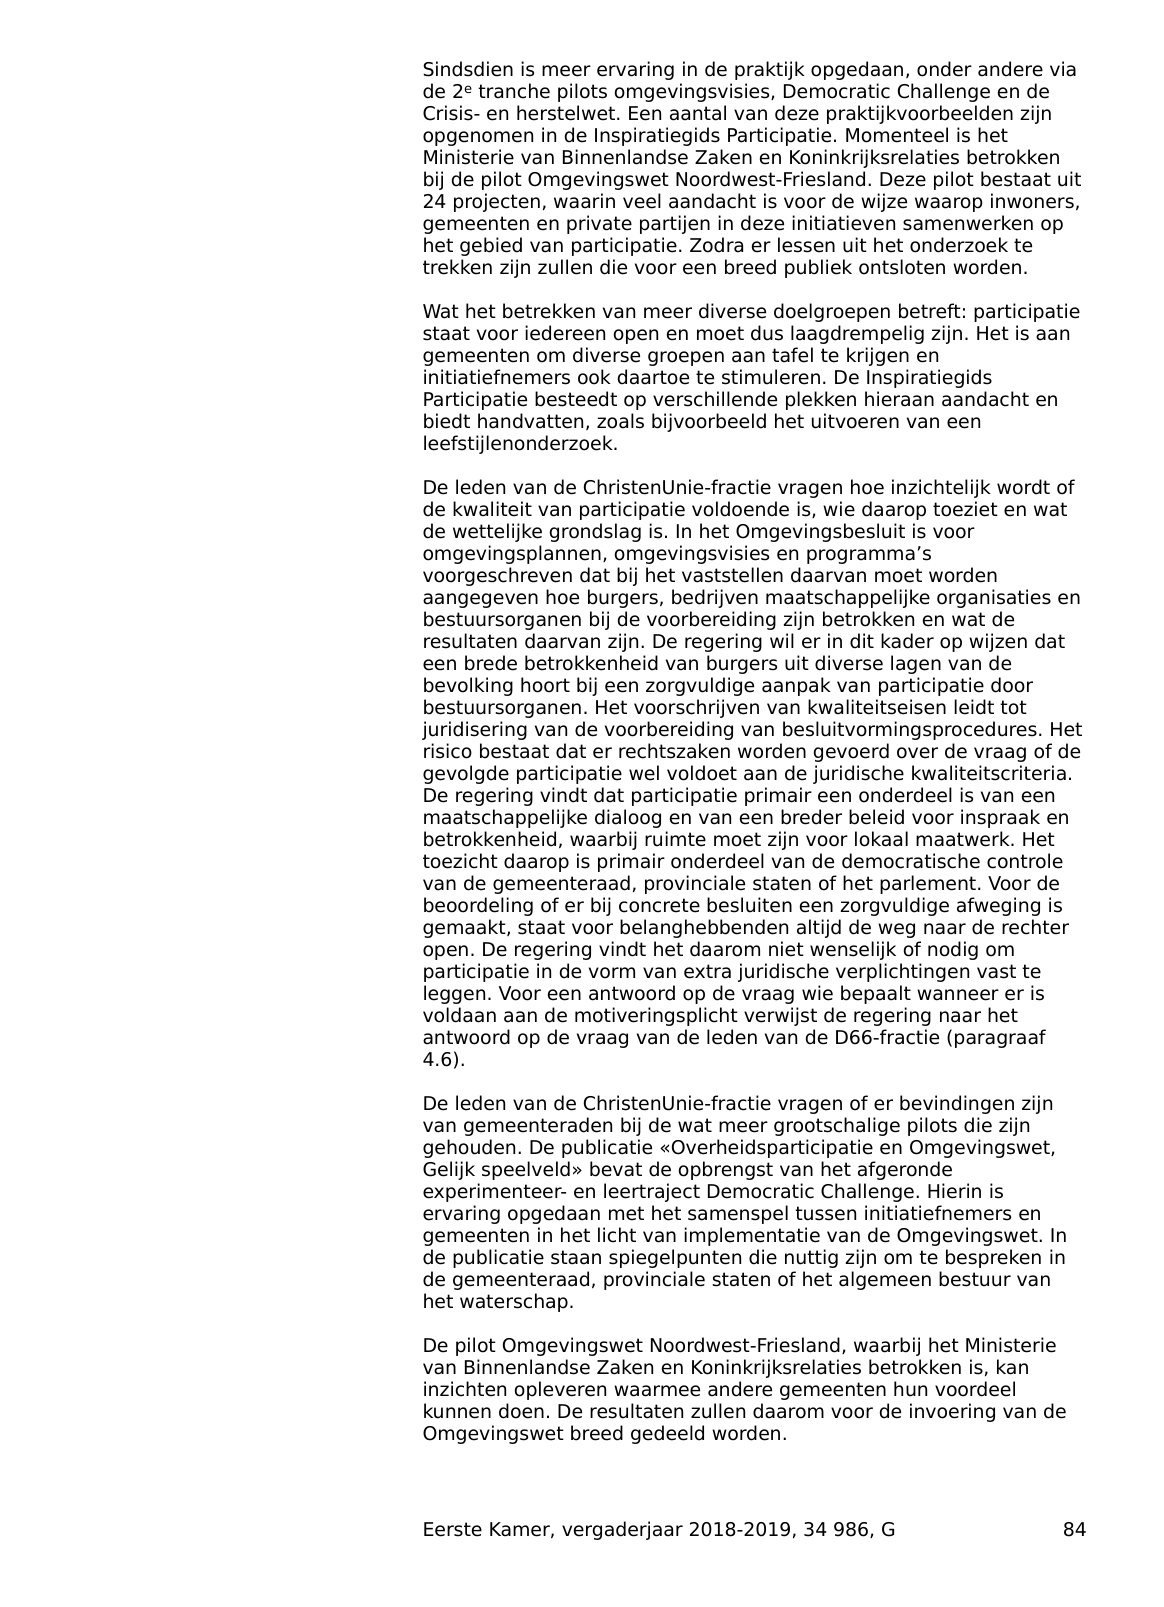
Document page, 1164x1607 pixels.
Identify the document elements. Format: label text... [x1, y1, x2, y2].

text De leden van de ChristenUnie-fractie vragen hoe inzichtelijk wordt of de kwaliteit van participatie voldoende is, wie daarop toeziet en wat de wettelijke grondslag is. In het Omgevingsbesluit is voor omgevingsplannen, omgevingsvisies en programma’s voorgeschreven dat bij het vaststellen daarvan moet worden aangegeven hoe burgers, bedrijven maatschappelijke organisaties en bestuursorganen bij de voorbereiding zijn betrokken en wat de resultaten daarvan zijn. De regering wil er in dit kader op wijzen dat een brede betrokkenheid van burgers uit diverse lagen van de bevolking hoort bij een zorgvuldige aanpak van participatie door bestuursorganen. Het voorschrijven van kwaliteitseisen leidt tot juridisering van de voorbereiding van besluitvormingsprocedures. Het risico bestaat dat er rechtszaken worden gevoerd over de vraag of de gevolgde participatie wel voldoet aan de juridische kwaliteitscriteria. De regering vindt dat participatie primair een onderdeel is van een maatschappelijke dialoog en van een breder beleid voor inspraak en betrokkenheid, waarbij ruimte moet zijn voor lokaal maatwerk. Het toezicht daarop is primair onderdeel van de democratische controle van de gemeenteraad, provinciale staten of het parlement. Voor de beoordeling of er bij concrete besluiten een zorgvuldige afweging is gemaakt, staat voor belanghebbenden altijd de weg naar de rechter open. De regering vindt het daarom niet wenselijk of nodig om participatie in de vorm van extra juridische verplichtingen vast te leggen. Voor een antwoord op de vraag wie bepaalt wanneer er is voldaan aan de motiveringsplicht verwijst de regering naar het antwoord op de vraag van de leden van de D66-fractie (paragraaf 4.6). [422, 477, 1087, 1071]
text Wat het betrekken van meer diverse doelgroepen betreft: participatie staat voor iedereen open en moet dus laagdrempelig zijn. Het is aan gemeenten om diverse groepen aan tafel te krijgen en initiatiefnemers ook daartoe te stimuleren. De Inspiratiegids Participatie besteedt op verschillende plekken hieraan aandacht en biedt handvatten, zoals bijvoorbeeld het uitvoeren van een leefstijlenonderzoek. [422, 301, 1087, 455]
text De pilot Omgevingswet Noordwest-Friesland, waarbij het Ministerie van Binnenlandse Zaken en Koninkrijksrelaties betrokken is, kan inzichten opleveren waarmee andere gemeenten hun voordeel kunnen doen. De resultaten zullen daarom voor de invoering van de Omgevingswet breed gedeeld worden. [422, 1335, 1087, 1444]
text Sindsdien is meer ervaring in de praktijk opgedaan, onder andere via de 2e tranche pilots omgevingsvisies, Democratic Challenge en de Crisis- en herstelwet. Een aantal van deze praktijkvoorbeelden zijn opgenomen in de Inspiratiegids Participatie. Momenteel is het Ministerie van Binnenlandse Zaken en Koninkrijksrelaties betrokken bij de pilot Omgevingswet Noordwest-Friesland. Deze pilot bestaat uit 24 projecten, waarin veel aandacht is voor de wijze waarop inwoners, gemeenten en private partijen in deze initiatieven samenwerken op het gebied van participatie. Zodra er lessen uit het onderzoek te trekken zijn zullen die voor een breed publiek ontsloten worden. [422, 59, 1087, 279]
text De leden van de ChristenUnie-fractie vragen of er bevindingen zijn van gemeenteraden bij de wat meer grootschalige pilots die zijn gehouden. De publicatie «Overheidsparticipatie en Omgevingswet, Gelijk speelveld» bevat de opbrengst van het afgeronde experimenteer- en leertraject Democratic Challenge. Hierin is ervaring opgedaan met het samenspel tussen initiatiefnemers en gemeenten in het licht van implementatie van de Omgevingswet. In de publicatie staan spiegelpunten die nuttig zijn om te bespreken in de gemeenteraad, provinciale staten of het algemeen bestuur van het waterschap. [422, 1093, 1087, 1312]
